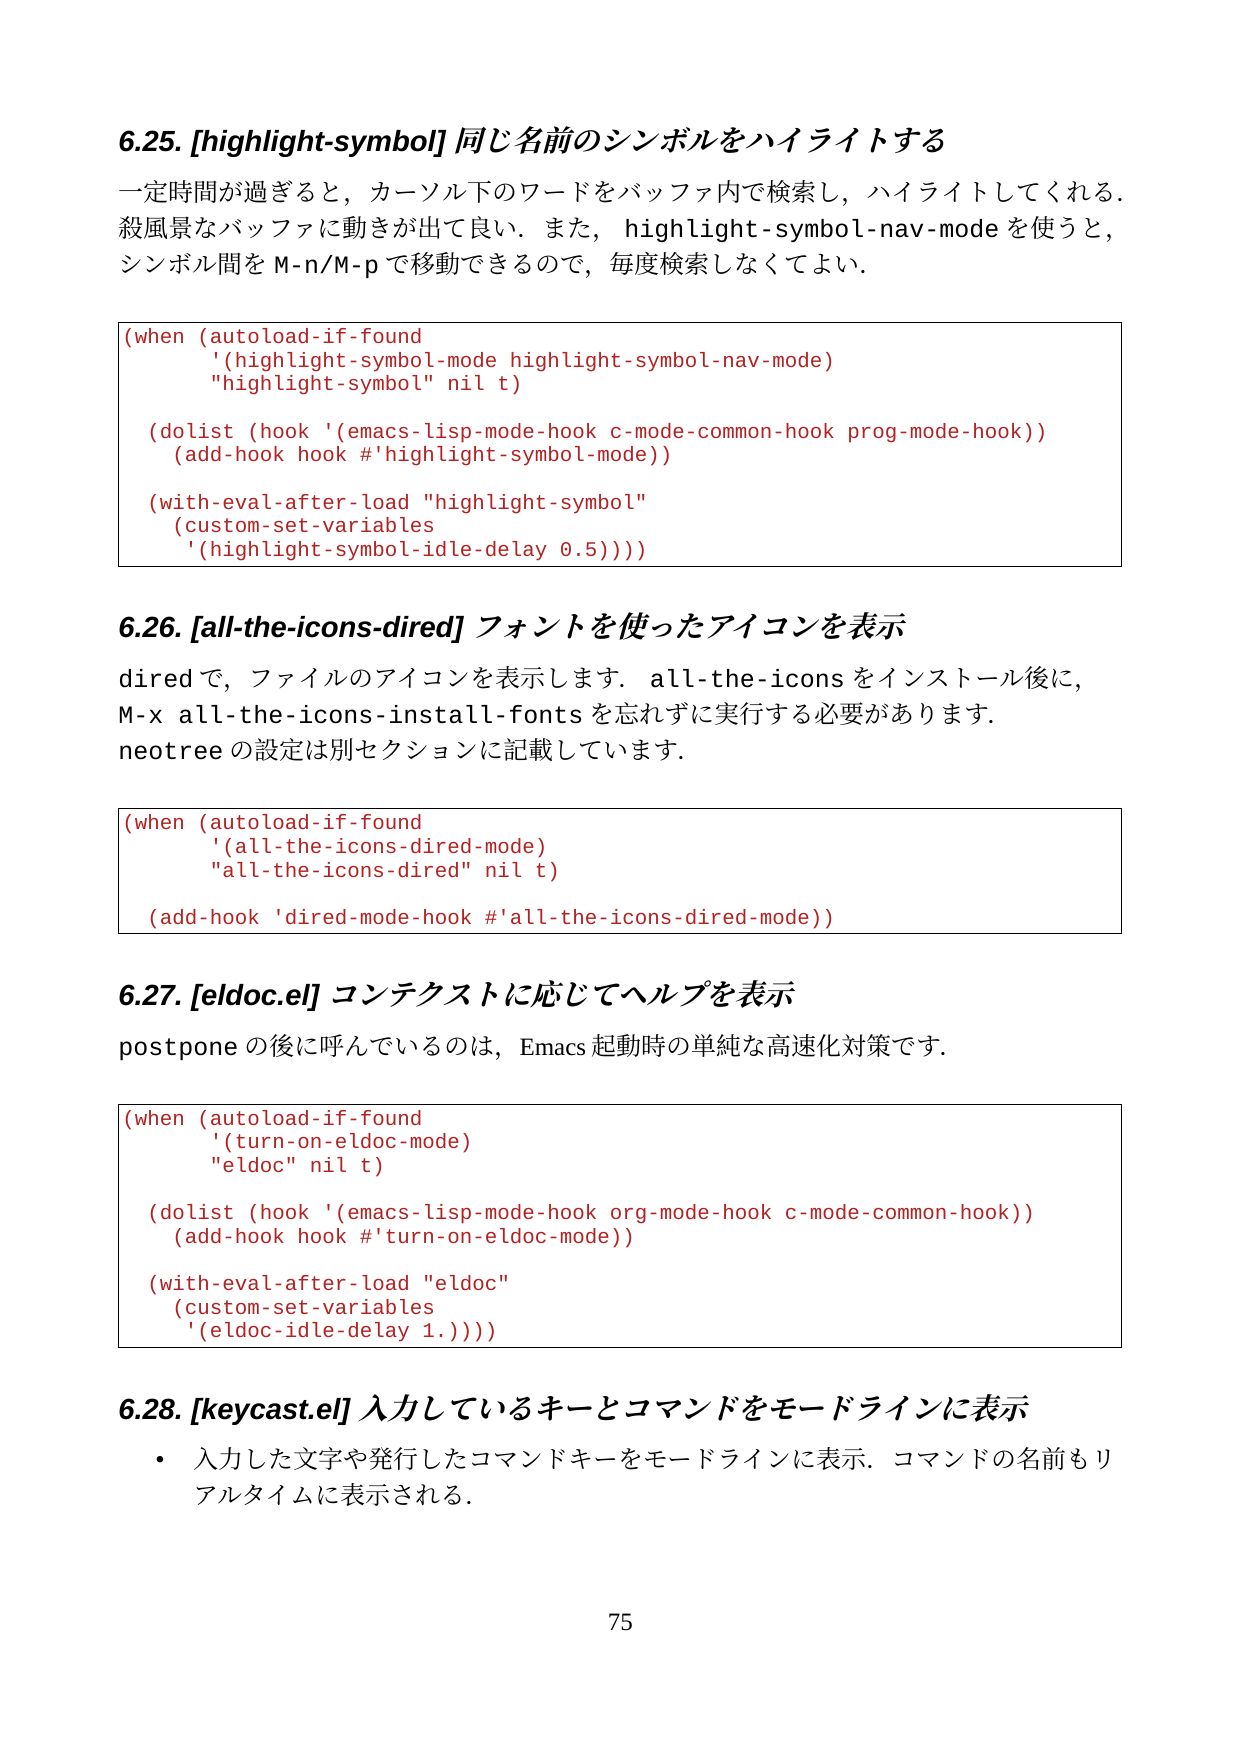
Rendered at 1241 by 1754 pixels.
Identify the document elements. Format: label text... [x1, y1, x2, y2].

text (add-hook 'dired-mode-hook #'all-the-icons-dired-mode)) [119, 903, 1121, 933]
text (add-hook hook #'highlight-symbol-mode)) [119, 440, 1121, 464]
text (custom-set-variables [119, 511, 1121, 535]
subtitle [eldoc.el] コンテクストに応じてヘルプを表示 [118, 972, 1122, 1014]
text (when (autoload-if-found [119, 323, 1121, 346]
text (custom-set-variables [119, 1293, 1121, 1317]
text '(highlight-symbol-idle-delay 0.5)))) [119, 535, 1121, 566]
text "all-the-icons-dired" nil t) [119, 856, 1121, 879]
subtitle [highlight-symbol] 同じ名前のシンボルをハイライトする [118, 118, 1122, 160]
text "highlight-symbol" nil t) [119, 369, 1121, 393]
list 入力した文字や発行したコマンドキーをモードラインに表示．コマンドの名前もリアルタイムに表示される． [156, 1440, 1122, 1541]
text dired で，ファイルのアイコンを表示します． all-the-icons をインストール後に， M-x all-the-icons-install-fonts を忘れずに実行する必要があります． neotree の設定は別セクションに記載しています． [118, 658, 1122, 796]
text "eldoc" nil t) [119, 1151, 1121, 1175]
text (with-eval-after-load "eldoc" [119, 1269, 1121, 1293]
text postpone の後に呼んでいるのは，Emacs起動時の単純な高速化対策です． [118, 1026, 1122, 1091]
subtitle [keycast.el] 入力しているキーとコマンドをモードラインに表示 [118, 1386, 1122, 1427]
text '(all-the-icons-dired-mode) [119, 832, 1121, 856]
text 一定時間が過ぎると，カーソル下のワードをバッファ内で検索し，ハイライトしてくれる．殺風景なバッファに動きが出て良い．また， highlight-symbol-nav-mode を使うと，シンボル間を M-n/M-p で移動できるので，毎度検索しなくてよい． [118, 172, 1122, 310]
text (add-hook hook #'turn-on-eldoc-mode)) [119, 1222, 1121, 1246]
text (when (autoload-if-found [119, 1105, 1121, 1127]
text (dolist (hook '(emacs-lisp-mode-hook org-mode-hook c-mode-common-hook)) [119, 1198, 1121, 1222]
text '(turn-on-eldoc-mode) [119, 1127, 1121, 1151]
text (dolist (hook '(emacs-lisp-mode-hook c-mode-common-hook prog-mode-hook)) [119, 417, 1121, 440]
subtitle [all-the-icons-dired] フォントを使ったアイコンを表示 [118, 604, 1122, 646]
text '(eldoc-idle-delay 1.)))) [119, 1317, 1121, 1347]
text (with-eval-after-load "highlight-symbol" [119, 488, 1121, 511]
text (when (autoload-if-found [119, 809, 1121, 832]
text '(highlight-symbol-mode highlight-symbol-nav-mode) [119, 346, 1121, 369]
